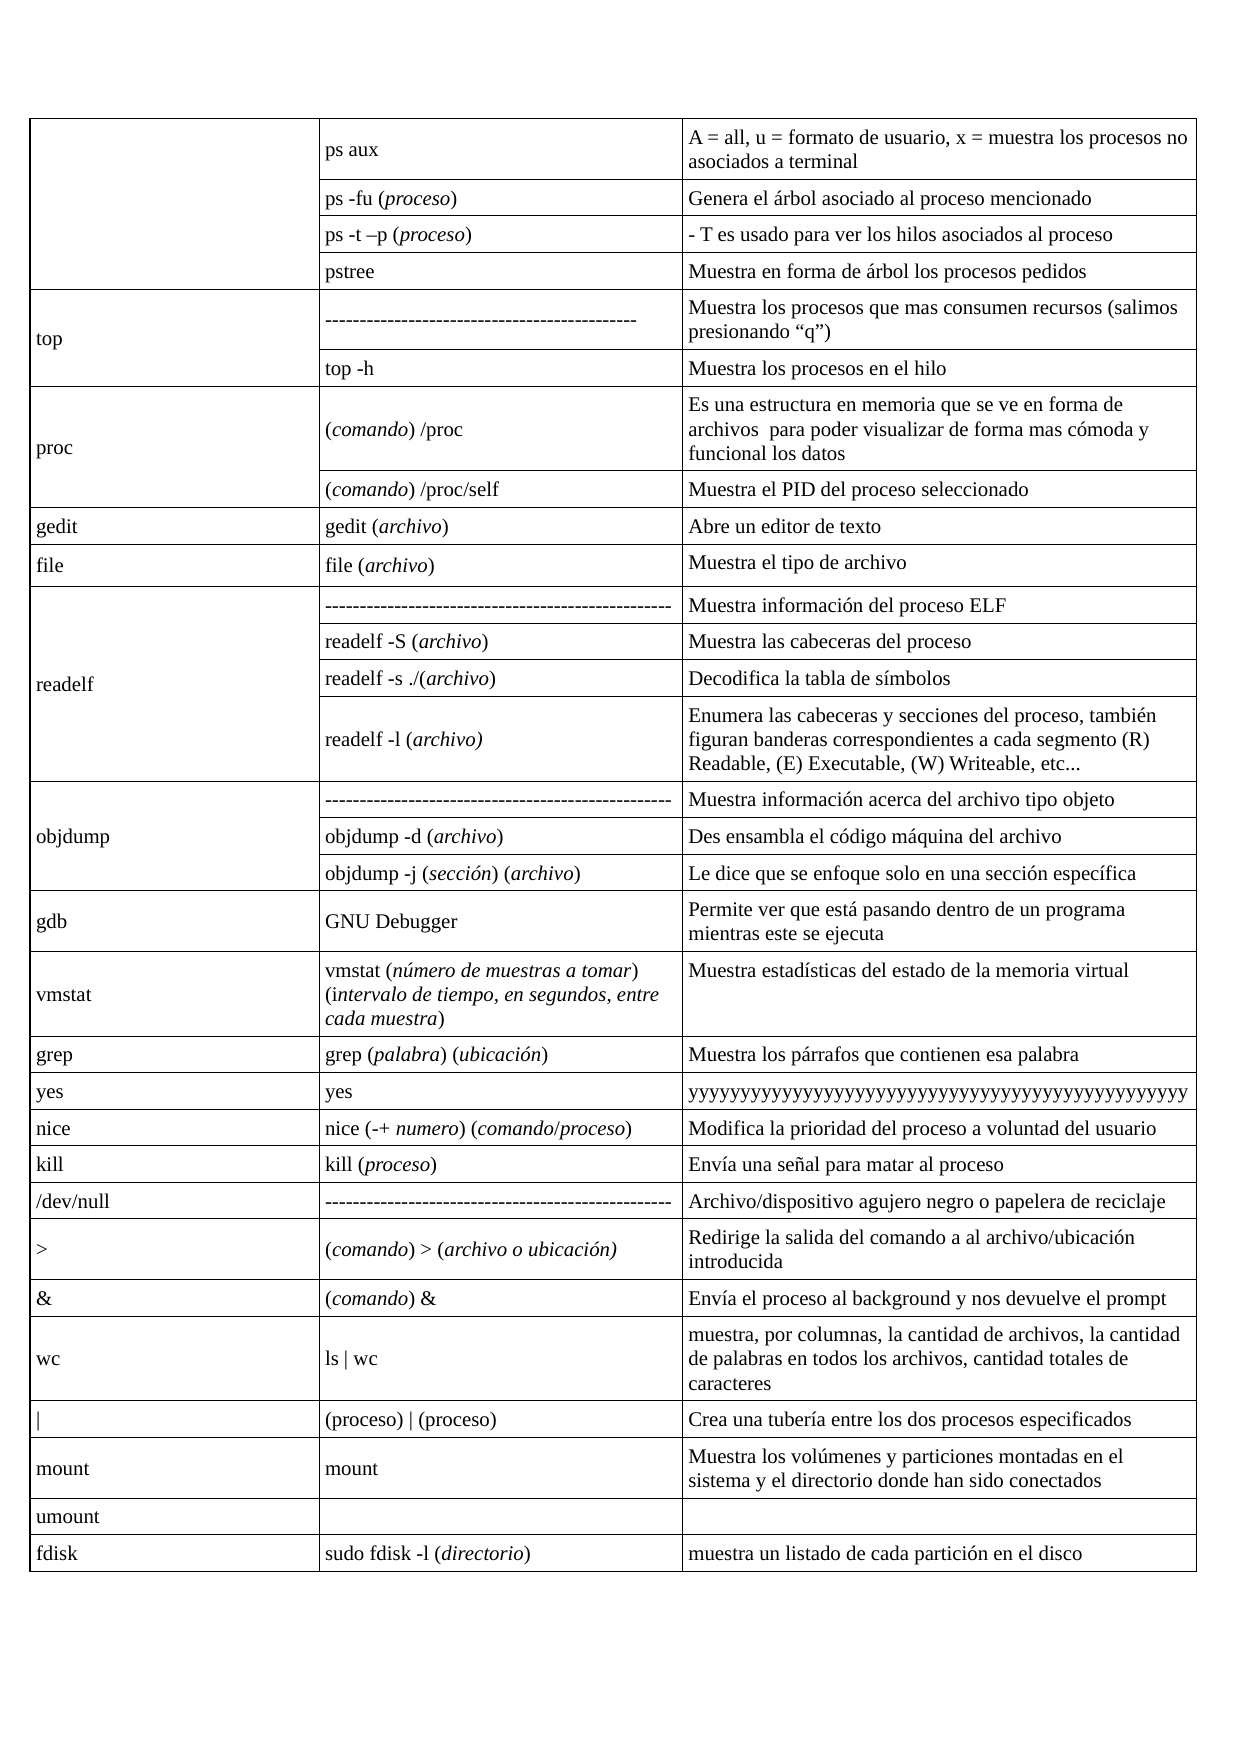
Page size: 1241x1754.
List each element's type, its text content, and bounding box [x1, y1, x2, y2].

table_cell top [31, 290, 319, 386]
table_cell umount [31, 1499, 319, 1534]
table_cell readelf -s ./(archivo) [320, 660, 682, 696]
table_cell -------------------------------------------------- [320, 587, 682, 623]
table_cell Abre un editor de texto [683, 508, 1196, 543]
table_cell kill (proceso) [320, 1146, 682, 1182]
table_cell mount [31, 1438, 319, 1497]
table_cell Des ensambla el código máquina del archivo [683, 818, 1196, 854]
table_cell fdisk [31, 1535, 319, 1571]
table_cell (proceso) | (proceso) [320, 1401, 682, 1437]
table_cell [320, 1499, 682, 1534]
table_cell & [31, 1280, 319, 1316]
table_cell Le dice que se enfoque solo en una sección específica [683, 855, 1196, 890]
table_cell readelf [31, 587, 319, 781]
table_cell pstree [320, 253, 682, 288]
table_cell GNU Debugger [320, 891, 682, 951]
table_cell objdump [31, 782, 319, 890]
table_cell Archivo/dispositivo agujero negro o papelera de reciclaje [683, 1183, 1196, 1218]
table_cell (comando) > (archivo o ubicación) [320, 1219, 682, 1279]
table_cell file [31, 545, 319, 586]
table_cell Muestra el tipo de archivo [683, 545, 1196, 586]
table_cell muestra, por columnas, la cantidad de archivos, la cantidad de palabras en todos los archivos, cantidad totales de caracteres [683, 1317, 1196, 1400]
table_cell Crea una tubería entre los dos procesos especificados [683, 1401, 1196, 1437]
table_cell Envía el proceso al background y nos devuelve el prompt [683, 1280, 1196, 1316]
table_cell --------------------------------------------- [320, 290, 682, 349]
table_cell Muestra información acerca del archivo tipo objeto [683, 782, 1196, 817]
table_cell Envía una señal para matar al proceso [683, 1146, 1196, 1182]
table_cell [683, 1499, 1196, 1534]
table_cell ps -fu (proceso) [320, 180, 682, 215]
table_cell readelf -S (archivo) [320, 624, 682, 659]
table_cell (comando) /proc [320, 387, 682, 470]
table_cell Muestra los procesos que mas consumen recursos (salimos presionando “q”) [683, 290, 1196, 349]
table_cell mount [320, 1438, 682, 1497]
table_cell ps -t –p (proceso) [320, 216, 682, 252]
table_cell Es una estructura en memoria que se ve en forma de archivos para poder visualizar de forma mas cómoda y funcional los datos [683, 387, 1196, 470]
table_cell > [31, 1219, 319, 1279]
table_cell A = all, u = formato de usuario, x = muestra los procesos no asociados a terminal [683, 119, 1196, 179]
table_cell Muestra las cabeceras del proceso [683, 624, 1196, 659]
table_cell vmstat (número de muestras a tomar) (intervalo de tiempo, en segundos, entre cada muestra) [320, 952, 682, 1036]
table_cell sudo fdisk -l (directorio) [320, 1535, 682, 1571]
table_cell yes [320, 1073, 682, 1109]
table_cell -------------------------------------------------- [320, 1183, 682, 1218]
table_cell Muestra el PID del proceso seleccionado [683, 471, 1196, 507]
table_cell objdump -j (sección) (archivo) [320, 855, 682, 890]
table_cell kill [31, 1146, 319, 1182]
table_cell nice [31, 1110, 319, 1145]
table_cell Decodifica la tabla de símbolos [683, 660, 1196, 696]
table_cell Redirige la salida del comando a al archivo/ubicación introducida [683, 1219, 1196, 1279]
table_cell gedit [31, 508, 319, 543]
table_cell file (archivo) [320, 545, 682, 586]
table_cell (comando) & [320, 1280, 682, 1316]
table_cell Enumera las cabeceras y secciones del proceso, también figuran banderas correspondientes a cada segmento (R) Readable, (E) Executable, (W) Writeable, etc... [683, 697, 1196, 781]
table_cell yyyyyyyyyyyyyyyyyyyyyyyyyyyyyyyyyyyyyyyyyyyyyyyy [683, 1073, 1196, 1109]
table_cell Muestra información del proceso ELF [683, 587, 1196, 623]
table_cell -------------------------------------------------- [320, 782, 682, 817]
table_cell (comando) /proc/self [320, 471, 682, 507]
table_cell | [31, 1401, 319, 1437]
table_cell objdump -d (archivo) [320, 818, 682, 854]
table_cell yes [31, 1073, 319, 1109]
table_cell - T es usado para ver los hilos asociados al proceso [683, 216, 1196, 252]
table_cell wc [31, 1317, 319, 1400]
table_cell ls | wc [320, 1317, 682, 1400]
table_cell Muestra los procesos en el hilo [683, 350, 1196, 386]
table_cell grep [31, 1037, 319, 1072]
table_cell muestra un listado de cada partición en el disco [683, 1535, 1196, 1571]
table_cell grep (palabra) (ubicación) [320, 1037, 682, 1072]
table_cell Muestra en forma de árbol los procesos pedidos [683, 253, 1196, 288]
table_cell Modifica la prioridad del proceso a voluntad del usuario [683, 1110, 1196, 1145]
table_cell proc [31, 387, 319, 507]
table_cell Genera el árbol asociado al proceso mencionado [683, 180, 1196, 215]
table_cell top -h [320, 350, 682, 386]
table_cell gdb [31, 891, 319, 951]
table_cell Muestra estadísticas del estado de la memoria virtual [683, 952, 1196, 1036]
table_cell vmstat [31, 952, 319, 1036]
table_cell nice (-+ numero) (comando/proceso) [320, 1110, 682, 1145]
table_cell Muestra los volúmenes y particiones montadas en el sistema y el directorio donde han sido conectados [683, 1438, 1196, 1497]
table_cell Muestra los párrafos que contienen esa palabra [683, 1037, 1196, 1072]
table_cell /dev/null [31, 1183, 319, 1218]
table_cell gedit (archivo) [320, 508, 682, 543]
table_cell ps aux [320, 119, 682, 179]
table_cell Permite ver que está pasando dentro de un programa mientras este se ejecuta [683, 891, 1196, 951]
table_cell [31, 119, 319, 288]
table_cell readelf -l (archivo) [320, 697, 682, 781]
